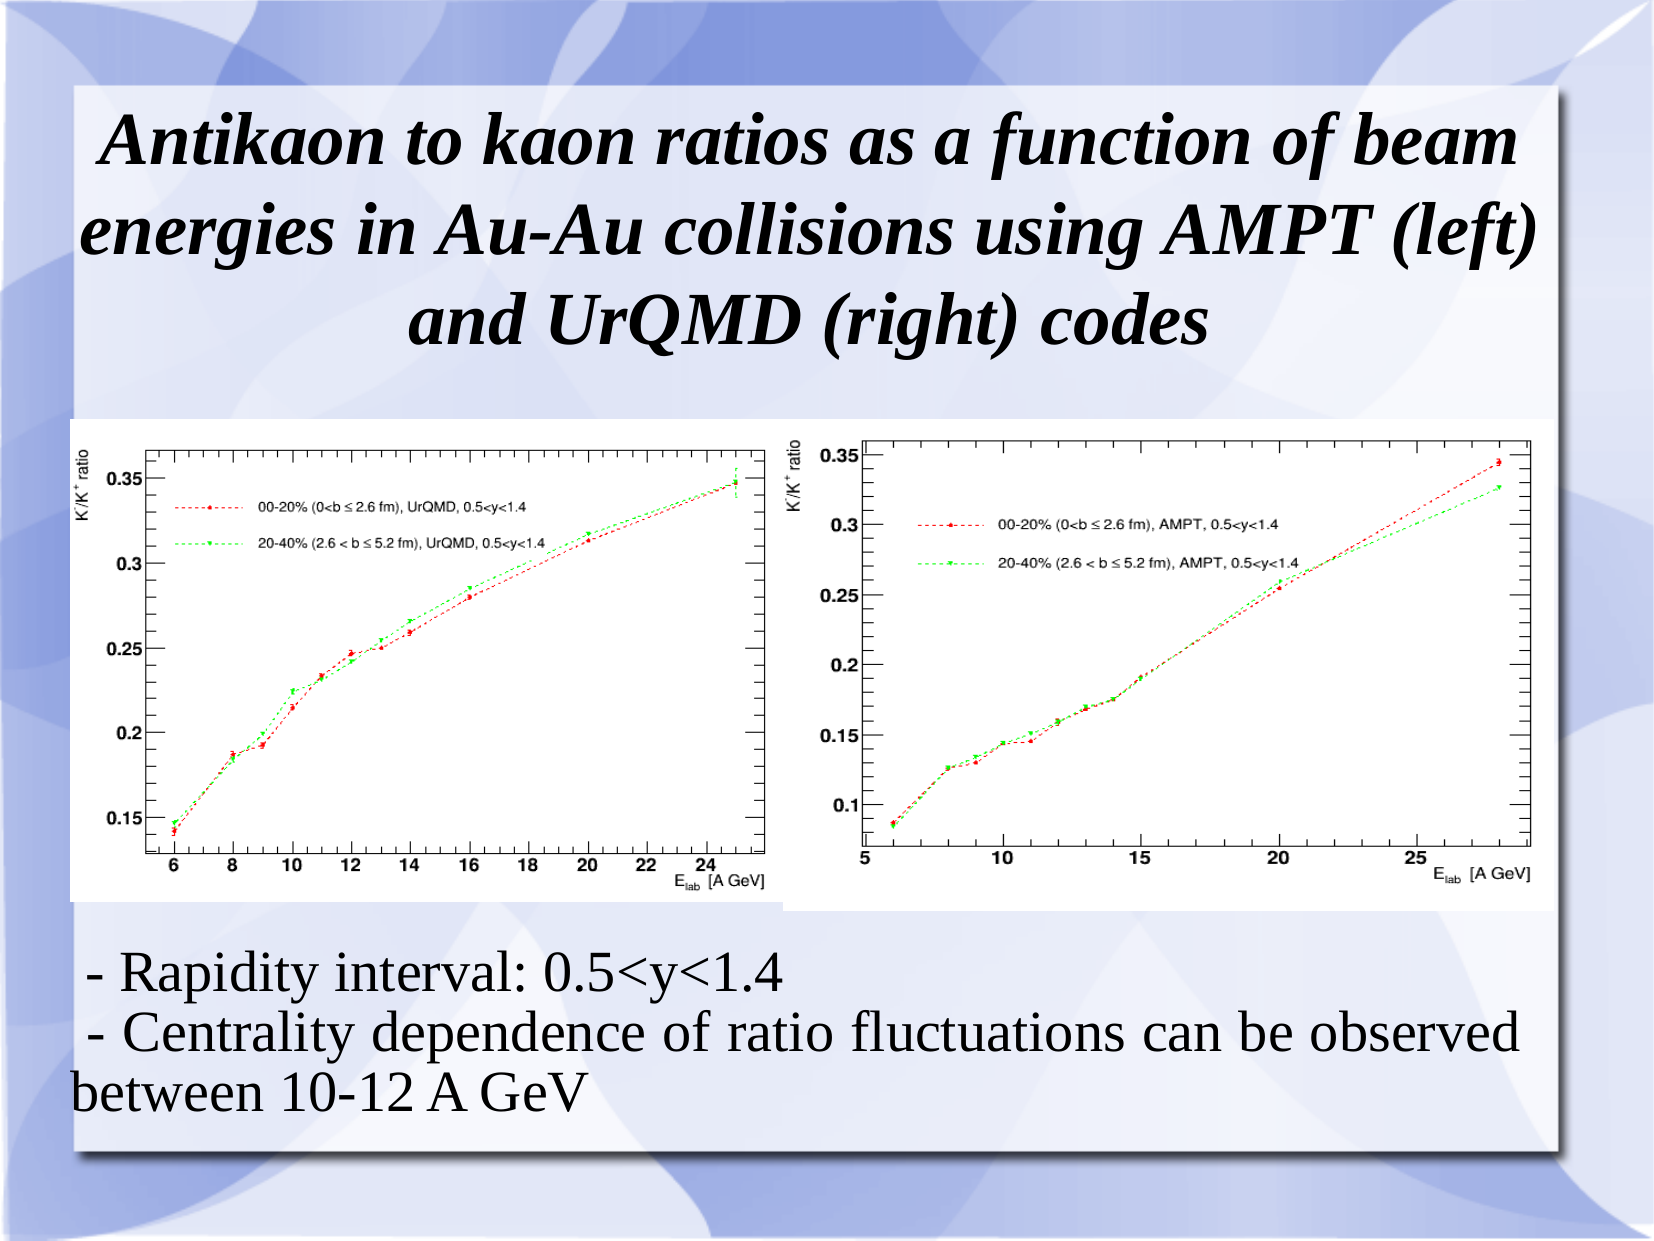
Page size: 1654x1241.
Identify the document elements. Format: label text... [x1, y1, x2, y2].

picture [70, 420, 1554, 911]
text_box - Rapidity interval: 0.5<y<1.4 - Centrality dependence of ratio fluctuations can be observed between 10-12 A GeV [70, 910, 1559, 1151]
title Antikaon to kaon ratios as a function of beam energies in Au-Au collisions using AMPT (left) and UrQMD (right) codes [66, 89, 1554, 357]
